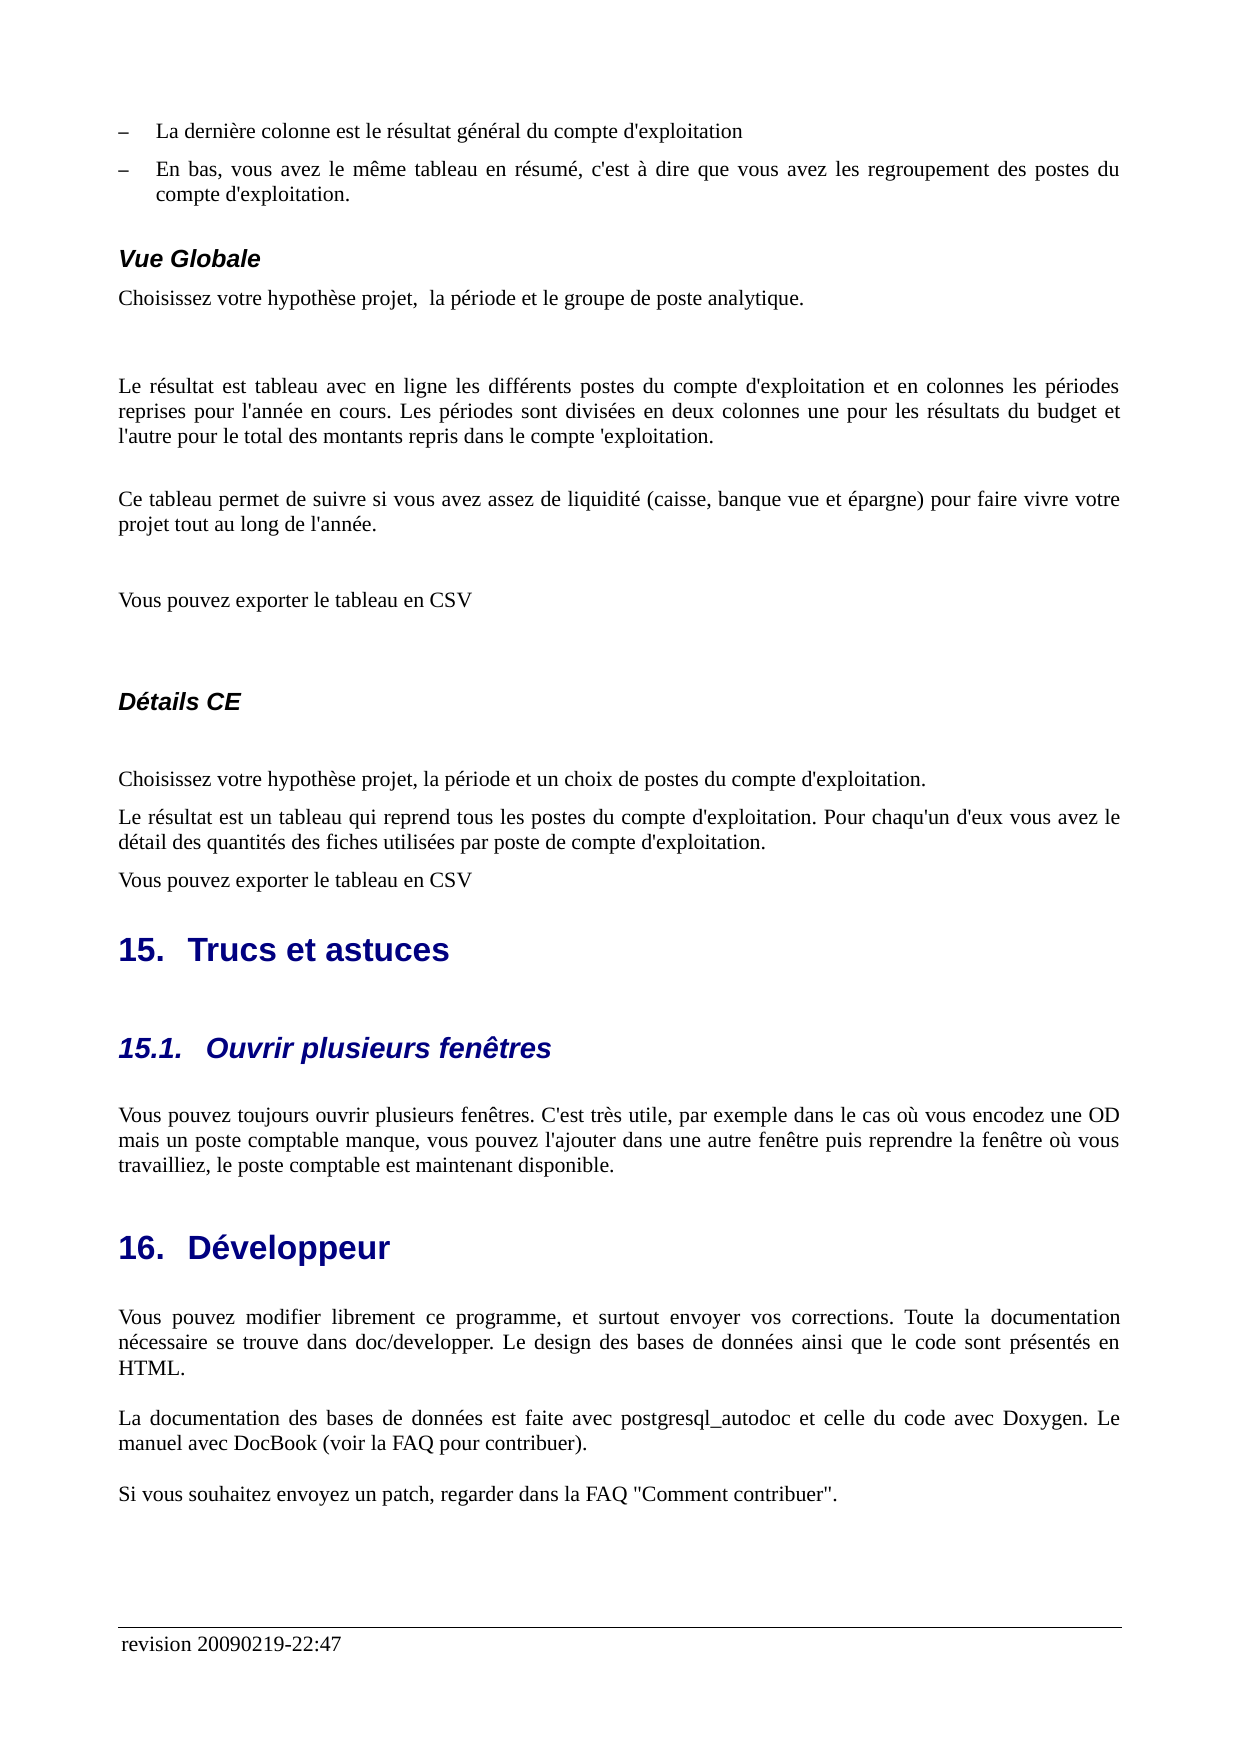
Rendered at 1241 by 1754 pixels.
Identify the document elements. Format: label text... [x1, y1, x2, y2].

subtitle Détails CE [118, 687, 1122, 716]
text Vous pouvez toujours ouvrir plusieurs fenêtres. C'est très utile, par exemple dans le cas où vous encodez une OD mais un poste comptable manque, vous pouvez l'ajouter dans une autre fenêtre puis reprendre la fenêtre où vous travailliez, le poste comptable est maintenant disponible. [118, 1102, 1122, 1178]
text Choisissez votre hypothèse projet, la période et le groupe de poste analytique. [118, 285, 1122, 310]
text Si vous souhaitez envoyez un patch, regarder dans la FAQ "Comment contribuer". [118, 1481, 1122, 1506]
subtitle Trucs et astuces [118, 929, 1122, 968]
text Vous pouvez exporter le tableau en CSV [118, 867, 1122, 892]
list En bas, vous avez le même tableau en résumé, c'est à dire que vous avez les regroupement des postes du compte d'exploitation. [118, 156, 1122, 206]
text Vous pouvez exporter le tableau en CSV [118, 587, 1122, 612]
subtitle Vue Globale [118, 244, 1122, 272]
text La documentation des bases de données est faite avec postgresql_autodoc et celle du code avec Doxygen. Le manuel avec DocBook (voir la FAQ pour contribuer). [118, 1405, 1122, 1455]
text Le résultat est un tableau qui reprend tous les postes du compte d'exploitation. Pour chaqu'un d'eux vous avez le détail des quantités des fiches utilisées par poste de compte d'exploitation. [118, 804, 1122, 854]
subtitle Développeur [118, 1228, 1122, 1266]
text Ce tableau permet de suivre si vous avez assez de liquidité (caisse, banque vue et épargne) pour faire vivre votre projet tout au long de l'année. [118, 461, 1122, 537]
text Vous pouvez modifier librement ce programme, et surtout envoyer vos corrections. Toute la documentation nécessaire se trouve dans doc/developper. Le design des bases de données ainsi que le code sont présentés en HTML. [118, 1304, 1122, 1380]
text Le résultat est tableau avec en ligne les différents postes du compte d'exploitation et en colonnes les périodes reprises pour l'année en cours. Les périodes sont divisées en deux colonnes une pour les résultats du budget et l'autre pour le total des montants repris dans le compte 'exploitation. [118, 322, 1122, 448]
subtitle Ouvrir plusieurs fenêtres [118, 1031, 1122, 1064]
text Choisissez votre hypothèse projet, la période et un choix de postes du compte d'exploitation. [118, 766, 1122, 791]
list La dernière colonne est le résultat général du compte d'exploitation [118, 118, 1122, 143]
